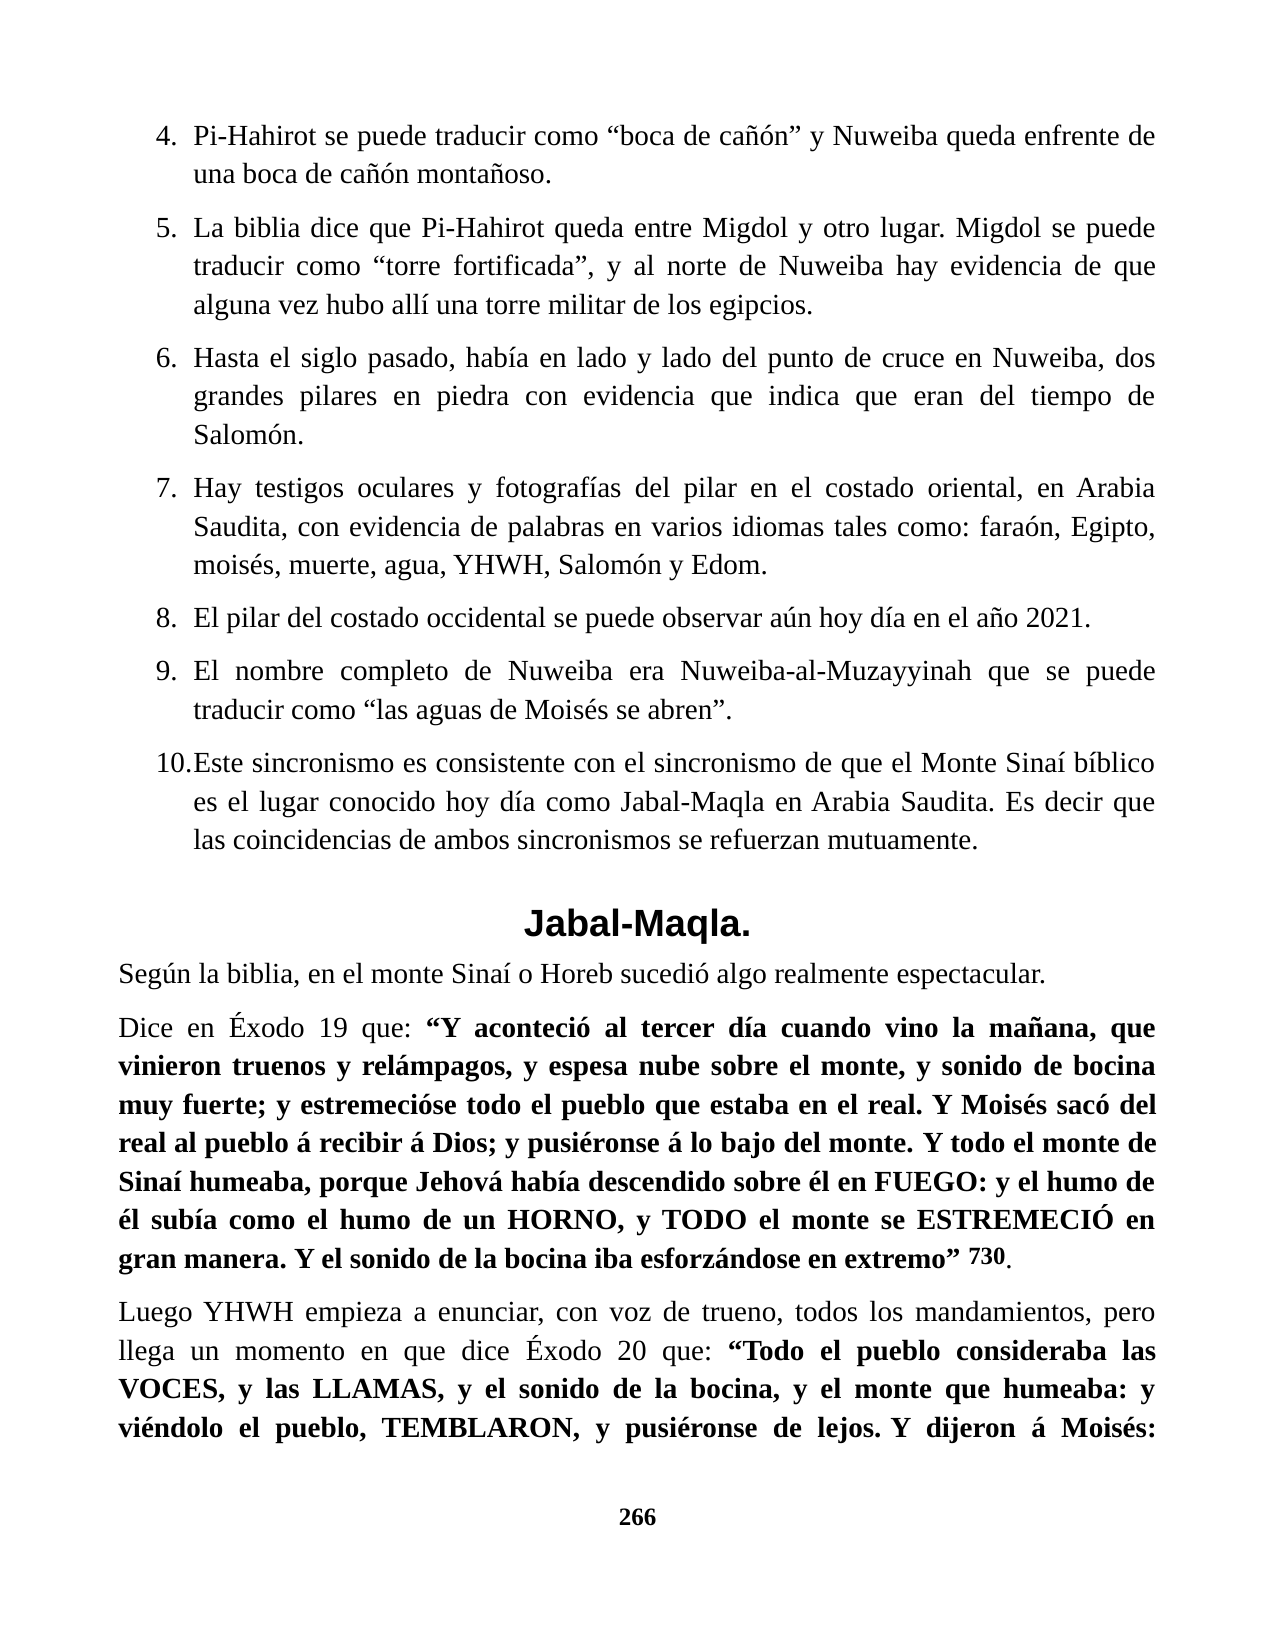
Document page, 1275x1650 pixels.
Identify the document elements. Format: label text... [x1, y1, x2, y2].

list El nombre completo de Nuweiba era Nuweiba-al-Muzayyinah que se puede traducir como “las aguas de Moisés se abren”. [156, 653, 1157, 726]
list La biblia dice que Pi-Hahirot queda entre Migdol y otro lugar. Migdol se puede traducir como “torre fortificada”, y al norte de Nuweiba hay evidencia de que alguna vez hubo allí una torre militar de los egipcios. [156, 210, 1157, 320]
list El pilar del costado occidental se puede observar aún hoy día en el año 2021. [156, 600, 1157, 634]
text Luego YHWH empieza a enunciar, con voz de trueno, todos los mandamientos, pero llega un momento en que dice Éxodo 20 que: “Todo el pueblo consideraba las VOCES, y las LLAMAS, y el sonido de la bocina, y el monte que humeaba: y viéndolo el pueblo, TEMBLARON, y pusiéronse de lejos. Y dijeron á Moisés: [118, 1294, 1157, 1443]
list Pi-Hahirot se puede traducir como “boca de cañón” y Nuweiba queda enfrente de una boca de cañón montañoso. [156, 118, 1157, 190]
list Hay testigos oculares y fotografías del pilar en el costado oriental, en Arabia Saudita, con evidencia de palabras en varios idiomas tales como: faraón, Egipto, moisés, muerte, agua, YHWH, Salomón y Edom. [156, 470, 1157, 581]
subtitle Jabal-Maqla. [118, 900, 1157, 944]
text Dice en Éxodo 19 que: “Y aconteció al tercer día cuando vino la mañana, que vinieron truenos y relámpagos, y espesa nube sobre el monte, y sonido de bocina muy fuerte; y estremecióse todo el pueblo que estaba en el real. Y Moisés sacó del real al pueblo á recibir á Dios; y pusiéronse á lo bajo del monte. Y todo el monte de Sinaí humeaba, porque Jehová había descendido sobre él en FUEGO: y el humo de él subía como el humo de un HORNO, y TODO el monte se ESTREMECIÓ en gran manera. Y el sonido de la bocina iba esforzándose en extremo” . [118, 1010, 1157, 1274]
text Según la biblia, en el monte Sinaí o Horeb sucedió algo realmente espectacular. [118, 957, 1157, 990]
list Este sincronismo es consistente con el sincronismo de que el Monte Sinaí bíblico es el lugar conocido hoy día como Jabal-Maqla en Arabia Saudita. Es decir que las coincidencias de ambos sincronismos se refuerzan mutuamente. [156, 745, 1157, 856]
list Hasta el siglo pasado, había en lado y lado del punto de cruce en Nuweiba, dos grandes pilares en piedra con evidencia que indica que eran del tiempo de Salomón. [156, 340, 1157, 451]
